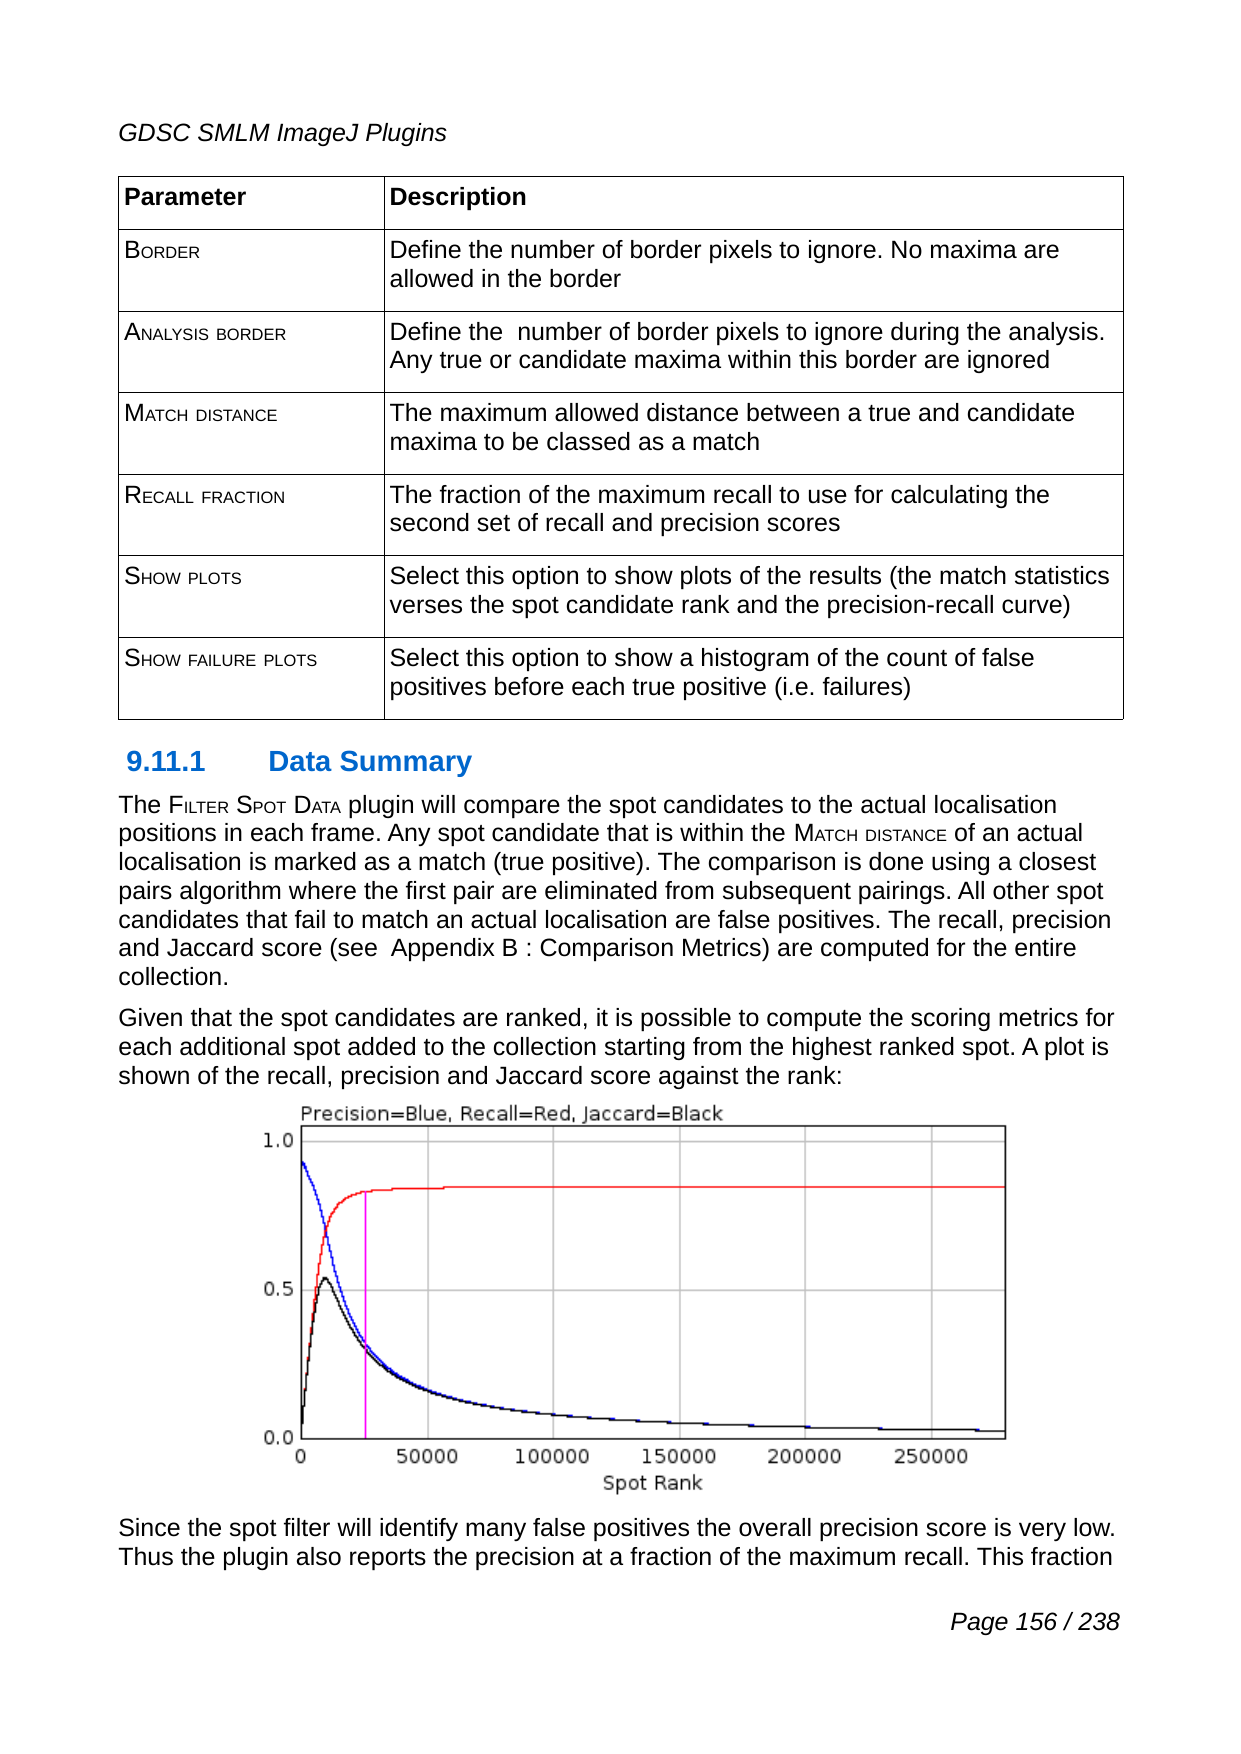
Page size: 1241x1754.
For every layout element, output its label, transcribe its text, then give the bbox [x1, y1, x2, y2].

table_cell Define the number of border pixels to ignore. No maxima are allowed in the border [385, 230, 1123, 311]
table_cell Analysis border [119, 312, 384, 392]
table_cell Match distance [119, 393, 384, 474]
table_cell Recall fraction [119, 475, 384, 555]
table_cell The maximum allowed distance between a true and candidate maxima to be classed as a match [385, 393, 1123, 474]
subtitle Data Summary [118, 744, 1122, 777]
table_cell The fraction of the maximum recall to use for calculating the second set of recall and precision scores [385, 475, 1123, 555]
table_cell Select this option to show plots of the results (the match statistics verses the spot candidate rank and the precision-recall curve) [385, 556, 1123, 637]
table_cell Border [119, 230, 384, 311]
table_cell Select this option to show a histogram of the count of false positives before each true positive (i.e. failures) [385, 638, 1123, 718]
table_cell Show plots [119, 556, 384, 637]
text Since the spot filter will identify many false positives the overall precision score is very low. Thus the plugin also reports the precision at a fraction of the maximum recall. This fraction [118, 1513, 1122, 1571]
text Given that the spot candidates are ranked, it is possible to compute the scoring metrics for each additional spot added to the collection starting from the highest ranked spot. A plot is shown of the recall, precision and Jaccard score against the rank: [118, 1003, 1122, 1090]
table_header Parameter [119, 177, 384, 229]
table_cell Define the number of border pixels to ignore during the analysis. Any true or candidate maxima within this border are ignored [385, 312, 1123, 392]
table_header Description [385, 177, 1123, 229]
picture [207, 1102, 1033, 1501]
table_cell Show failure plots [119, 638, 384, 718]
text The Filter Spot Data plugin will compare the spot candidates to the actual localisation positions in each frame. Any spot candidate that is within the Match distance of an actual localisation is marked as a match (true positive). The comparison is done using a closest pairs algorithm where the first pair are eliminated from subsequent pairings. All other spot candidates that fail to match an actual localisation are false positives. The recall, precision and Jaccard score (see Appendix B : Comparison Metrics) are computed for the entire collection. [118, 790, 1122, 991]
